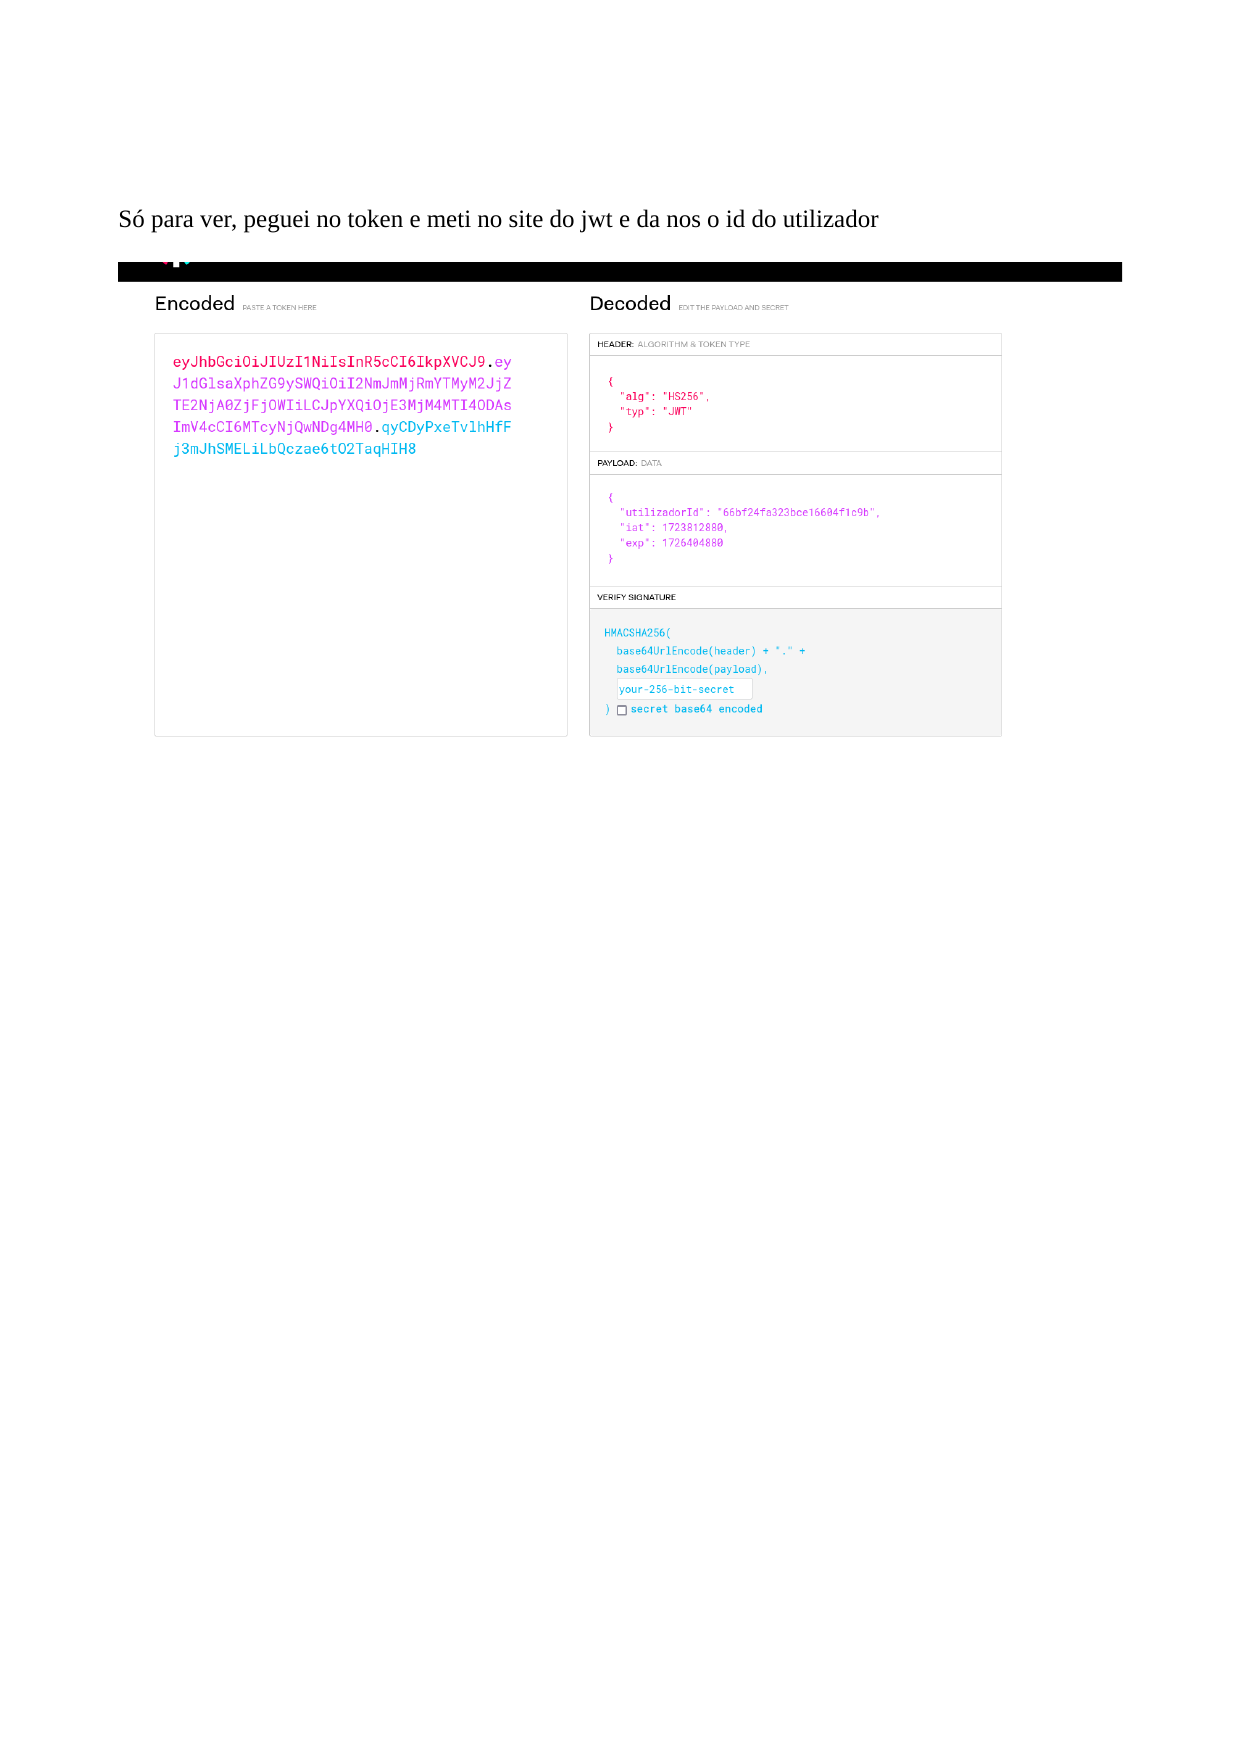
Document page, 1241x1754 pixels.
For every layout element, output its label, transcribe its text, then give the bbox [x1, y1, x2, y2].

picture [118, 262, 1123, 747]
text Só para ver, peguei no token e meti no site do jwt e da nos o id do utilizador [118, 204, 1122, 233]
